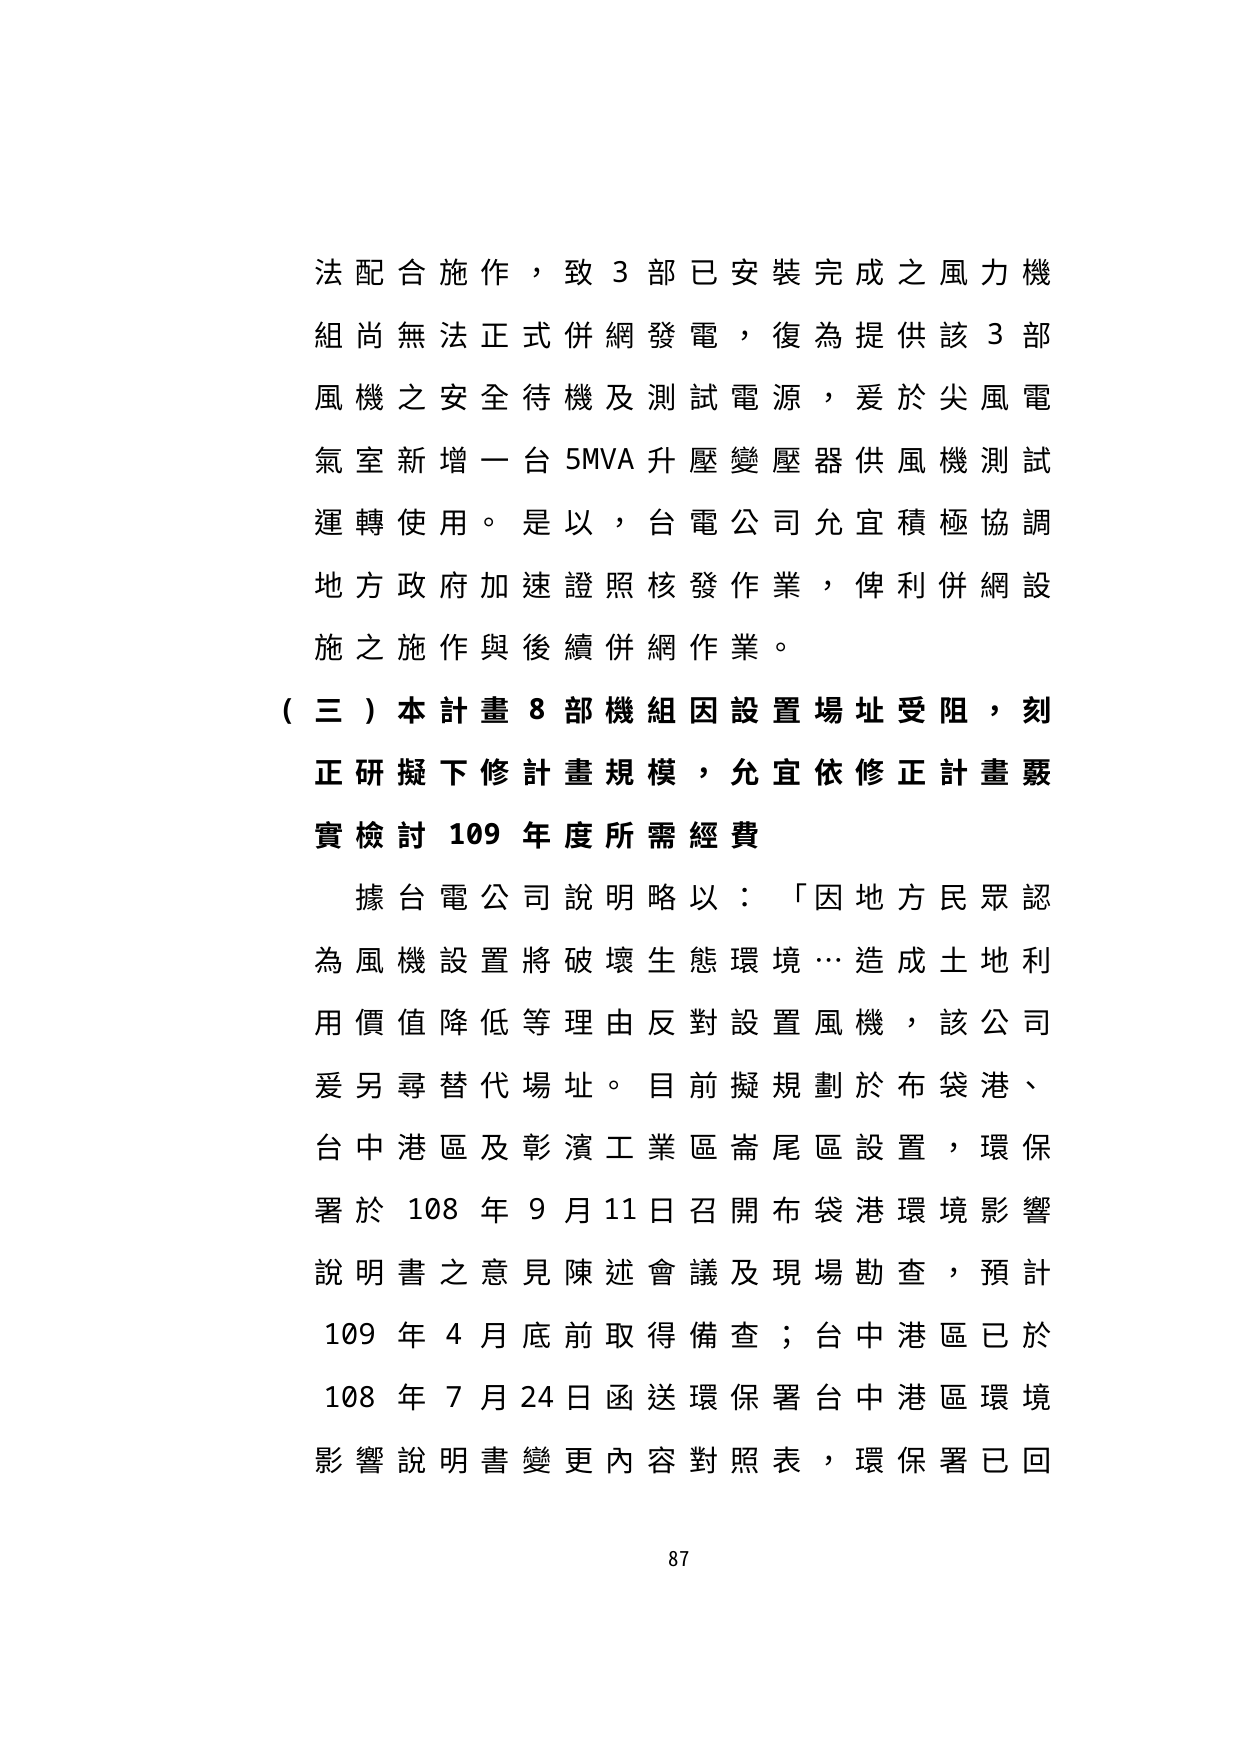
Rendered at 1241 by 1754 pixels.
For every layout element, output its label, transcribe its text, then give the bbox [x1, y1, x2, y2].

text 法配合施作，致3部已安裝完成之風力機組尚無法正式併網發電，復為提供該3部風機之安全待機及測試電源，爰於尖風電氣室新增一台5MVA升壓變壓器供風機測試運轉使用。是以，台電公司允宜積極協調地方政府加速證照核發作業，俾利併網設施之施作與後續併網作業。 [271, 229, 1058, 667]
text 據台電公司說明略以：「因地方民眾認為風機設置將破壞生態環境…造成土地利用價值降低等理由反對設置風機，該公司爰另尋替代場址。目前擬規劃於布袋港、台中港區及彰濱工業區崙尾區設置，環保署於108年9月11日召開布袋港環境影響說明書之意見陳述會議及現場勘查，預計109年4月底前取得備查；台中港區已於108年7月24日函送環保署台中港區環境影響說明書變更內容對照表，環保署已回 [271, 854, 1058, 1479]
text (三)本計畫8部機組因設置場址受阻，刻正研擬下修計畫規模，允宜依修正計畫覈實檢討109年度所需經費 [242, 667, 1058, 854]
